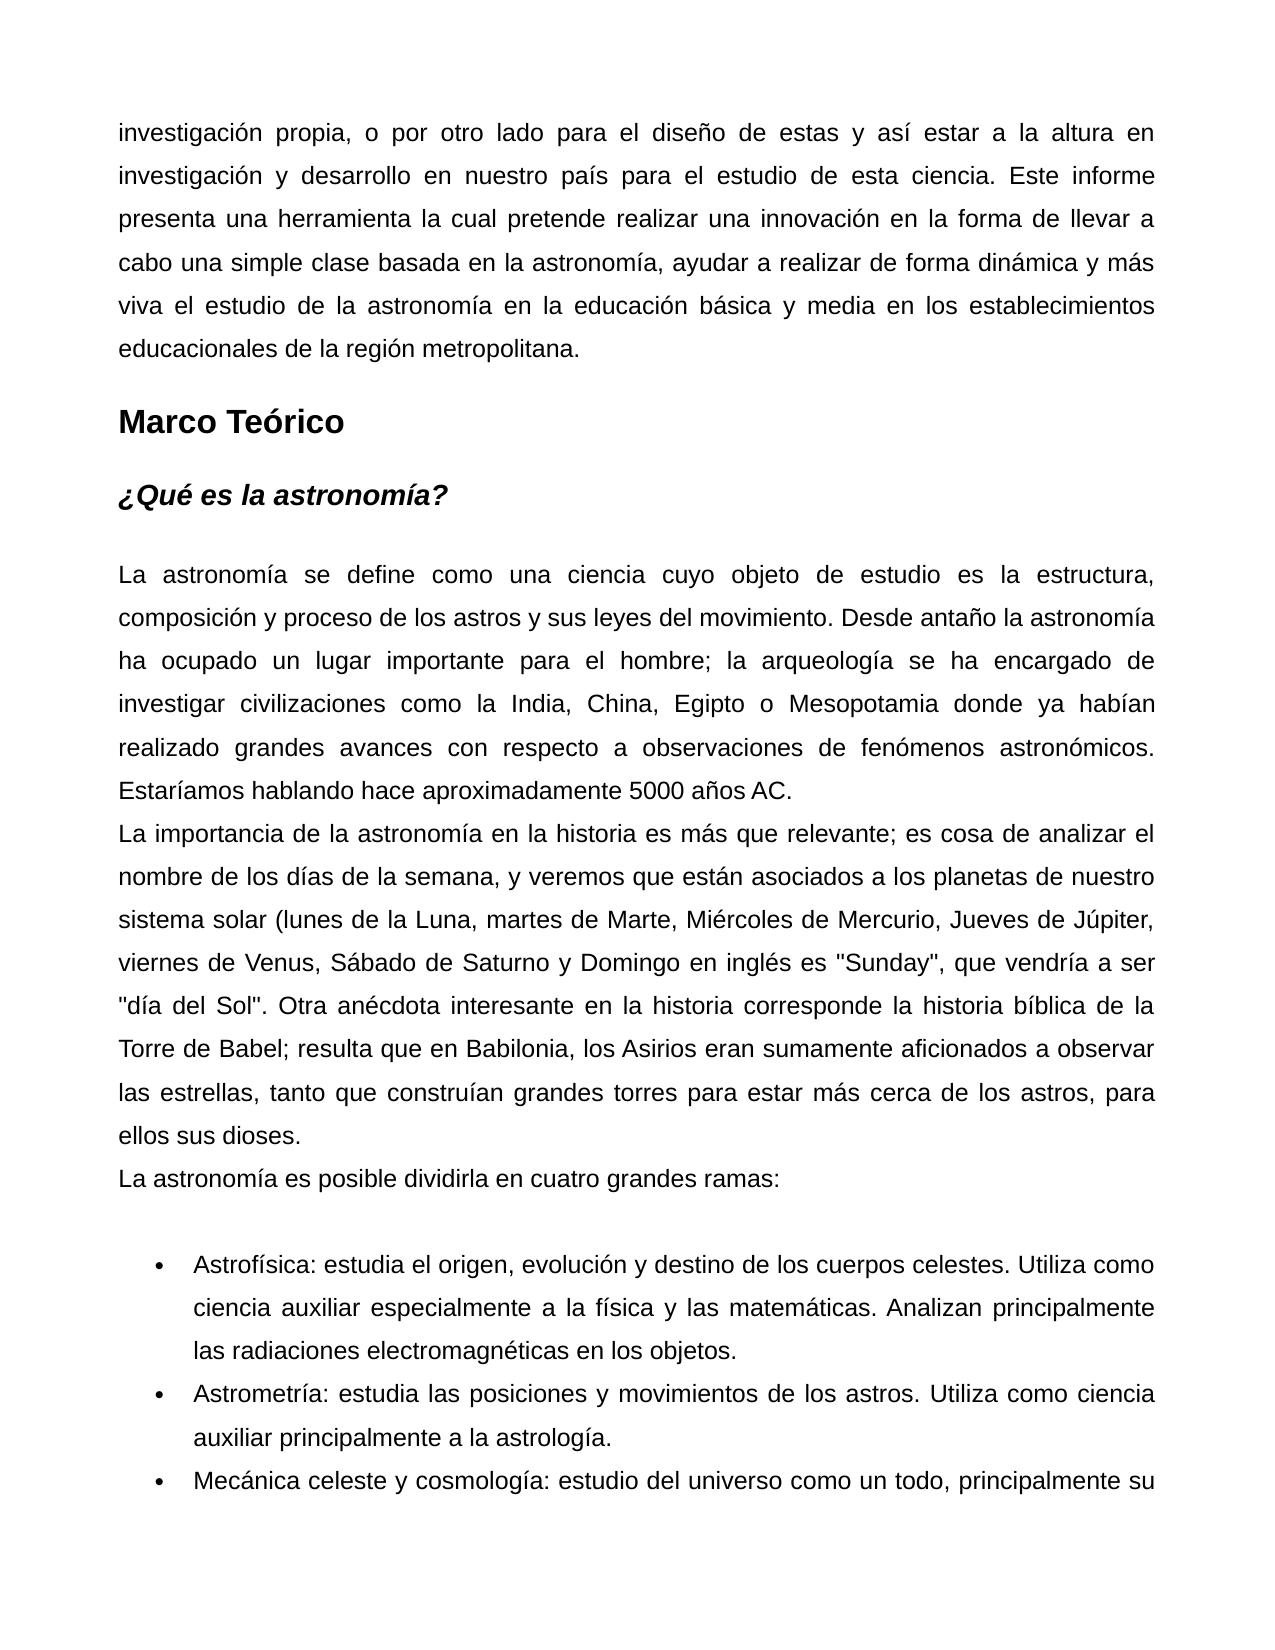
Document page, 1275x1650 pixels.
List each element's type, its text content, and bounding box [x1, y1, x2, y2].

text La astronomía se define como una ciencia cuyo objeto de estudio es la estructura, composición y proceso de los astros y sus leyes del movimiento. Desde antaño la astronomía ha ocupado un lugar importante para el hombre; la arqueología se ha encargado de investigar civilizaciones como la India, China, Egipto o Mesopotamia donde ya habían realizado grandes avances con respecto a observaciones de fenómenos astronómicos. Estaríamos hablando hace aproximadamente 5000 años AC. [118, 560, 1157, 804]
list Mecánica celeste y cosmología: estudio del universo como un todo, principalmente su [156, 1466, 1157, 1494]
subtitle ¿Qué es la astronomía? [118, 478, 1157, 512]
list Astrometría: estudia las posiciones y movimientos de los astros. Utiliza como ciencia auxiliar principalmente a la astrología. [156, 1379, 1157, 1451]
text La astronomía es posible dividirla en cuatro grandes ramas: [118, 1164, 1157, 1192]
text La importancia de la astronomía en la historia es más que relevante; es cosa de analizar el nombre de los días de la semana, y veremos que están asociados a los planetas de nuestro sistema solar (lunes de la Luna, martes de Marte, Miércoles de Mercurio, Jueves de Júpiter, viernes de Venus, Sábado de Saturno y Domingo en inglés es "Sunday", que vendría a ser "día del Sol". Otra anécdota interesante en la historia corresponde la historia bíblica de la Torre de Babel; resulta que en Babilonia, los Asirios eran sumamente aficionados a observar las estrellas, tanto que construían grandes torres para estar más cerca de los astros, para ellos sus dioses. [118, 819, 1157, 1149]
list Astrofísica: estudia el origen, evolución y destino de los cuerpos celestes. Utiliza como ciencia auxiliar especialmente a la física y las matemáticas. Analizan principalmente las radiaciones electromagnéticas en los objetos. [156, 1250, 1157, 1365]
subtitle Marco Teórico [118, 402, 1157, 441]
text investigación propia, o por otro lado para el diseño de estas y así estar a la altura en investigación y desarrollo en nuestro país para el estudio de esta ciencia. Este informe presenta una herramienta la cual pretende realizar una innovación en la forma de llevar a cabo una simple clase basada en la astronomía, ayudar a realizar de forma dinámica y más viva el estudio de la astronomía en la educación básica y media en los establecimientos educacionales de la región metropolitana. [118, 118, 1157, 362]
